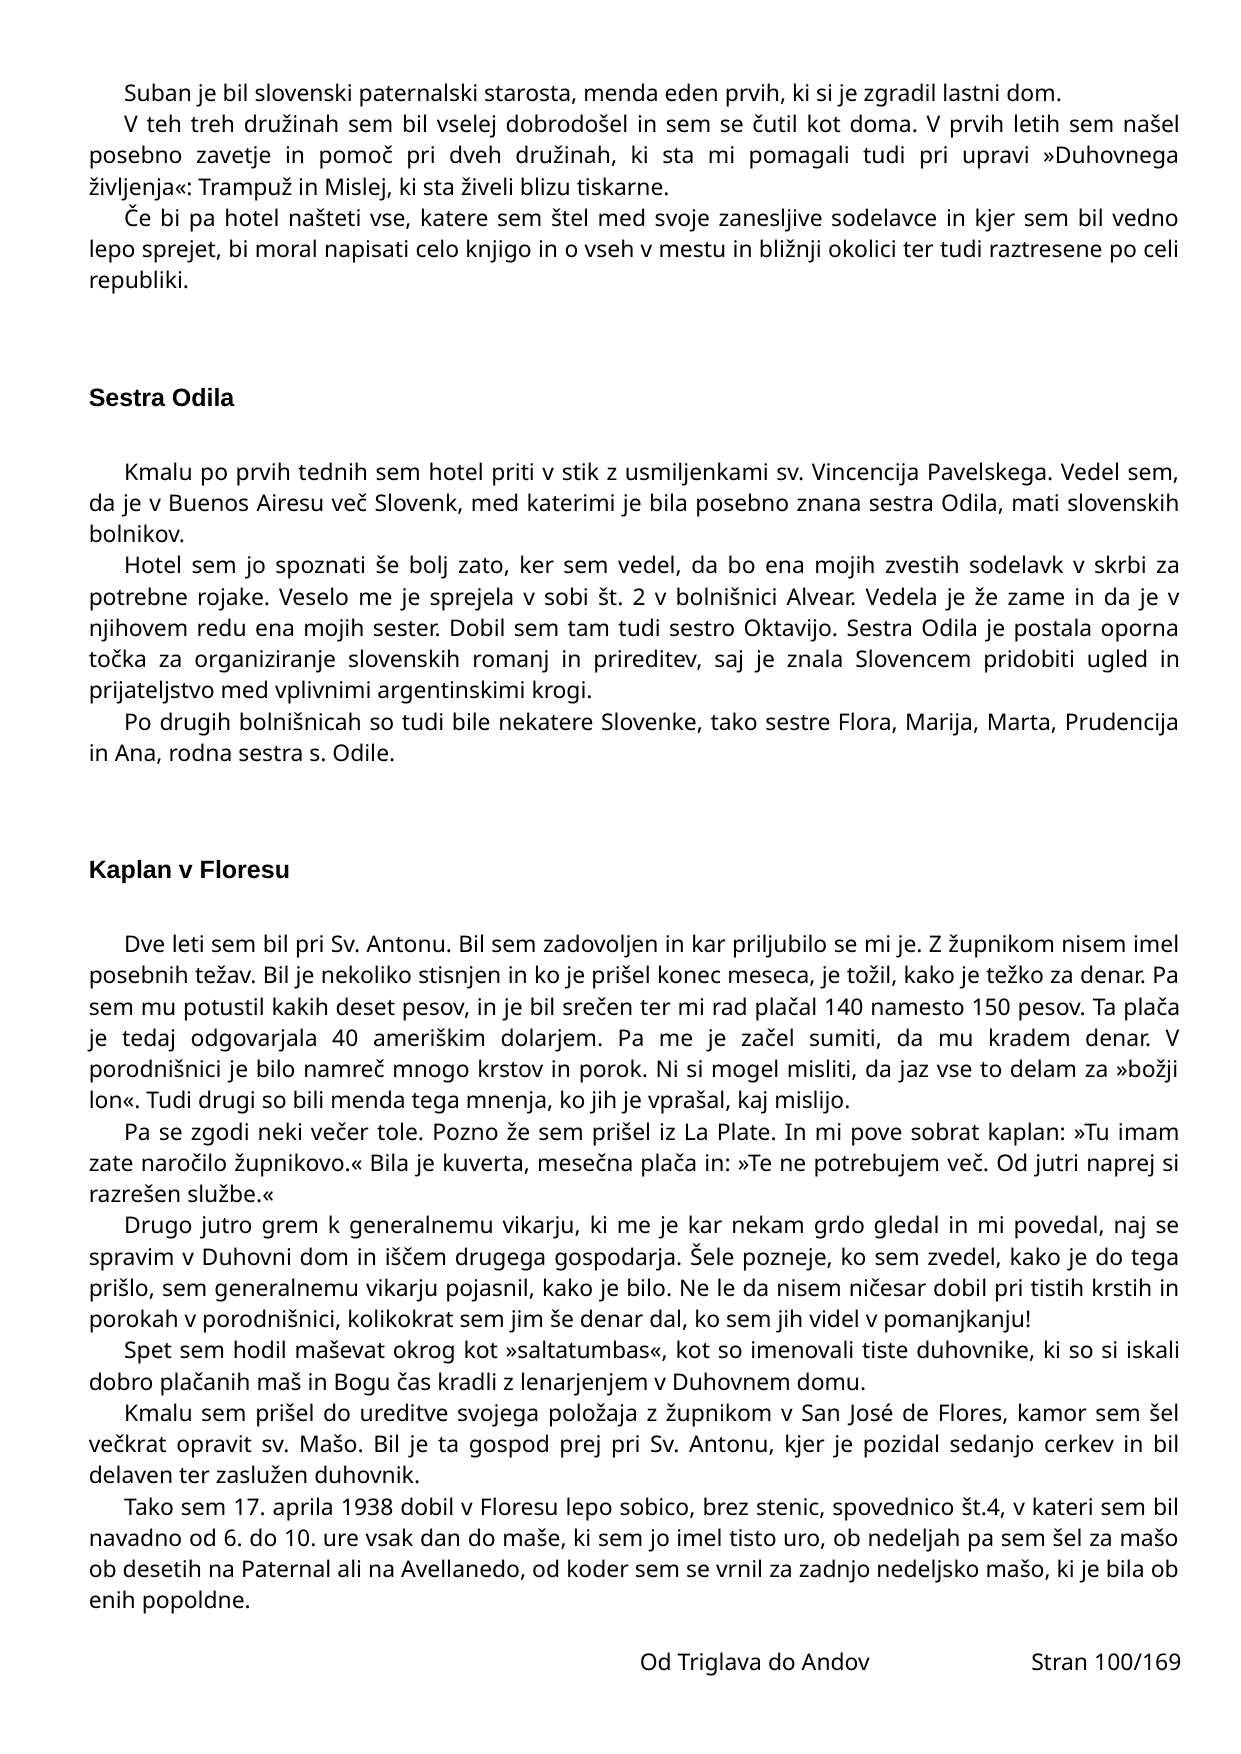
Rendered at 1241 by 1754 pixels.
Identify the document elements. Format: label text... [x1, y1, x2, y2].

text V teh treh družinah sem bil vselej dobrodošel in sem se čutil kot doma. V prvih letih sem našel posebno zavetje in pomoč pri dveh družinah, ki sta mi pomagali tudi pri upravi »Duhovnega življenja«: Trampuž in Mislej, ki sta živeli blizu tiskarne. [88, 108, 1181, 202]
subtitle Kaplan v Floresu [88, 856, 1181, 884]
text Suban je bil slovenski paternalski starosta, menda eden prvih, ki si je zgradil lastni dom. [88, 77, 1181, 108]
text Kmalu po prvih tednih sem hotel priti v stik z usmiljenkami sv. Vincencija Pavelskega. Vedel sem, da je v Buenos Airesu več Slovenk, med katerimi je bila posebno znana sestra Odila, mati slovenskih bolnikov. [88, 456, 1181, 549]
text Drugo jutro grem k generalnemu vikarju, ki me je kar nekam grdo gledal in mi povedal, naj se spravim v Duhovni dom in iščem drugega gospodarja. Šele pozneje, ko sem zvedel, kako je do tega prišlo, sem generalnemu vikarju pojasnil, kako je bilo. Ne le da nisem ničesar dobil pri tistih krstih in porokah v porodnišnici, kolikokrat sem jim še denar dal, ko sem jih videl v pomanjkanju! [88, 1209, 1181, 1334]
text Hotel sem jo spoznati še bolj zato, ker sem vedel, da bo ena mojih zvestih sodelavk v skrbi za potrebne rojake. Veselo me je sprejela v sobi št. 2 v bolnišnici Alvear. Vedela je že zame in da je v njihovem redu ena mojih sester. Dobil sem tam tudi sestro Oktavijo. Sestra Odila je postala oporna točka za organiziranje slovenskih romanj in prireditev, saj je znala Slovencem pridobiti ugled in prijateljstvo med vplivnimi argentinskimi krogi. [88, 549, 1181, 706]
text Tako sem 17. aprila 1938 dobil v Floresu lepo sobico, brez stenic, spovednico št.4, v kateri sem bil navadno od 6. do 10. ure vsak dan do maše, ki sem jo imel tisto uro, ob nedeljah pa sem šel za mašo ob desetih na Paternal ali na Avellanedo, od koder sem se vrnil za zadnjo nedeljsko mašo, ki je bila ob enih popoldne. [88, 1491, 1181, 1616]
text Kmalu sem prišel do ureditve svojega položaja z župnikom v San José de Flores, kamor sem šel večkrat opravit sv. Mašo. Bil je ta gospod prej pri Sv. Antonu, kjer je pozidal sedanjo cerkev in bil delaven ter zaslužen duhovnik. [88, 1397, 1181, 1491]
text Če bi pa hotel našteti vse, katere sem štel med svoje zanesljive sodelavce in kjer sem bil vedno lepo sprejet, bi moral napisati celo knjigo in o vseh v mestu in bližnji okolici ter tudi raztresene po celi republiki. [88, 202, 1181, 296]
subtitle Sestra Odila [88, 383, 1181, 412]
text Dve leti sem bil pri Sv. Antonu. Bil sem zadovoljen in kar priljubilo se mi je. Z župnikom nisem imel posebnih težav. Bil je nekoliko stisnjen in ko je prišel konec meseca, je tožil, kako je težko za denar. Pa sem mu potustil kakih deset pesov, in je bil srečen ter mi rad plačal 140 namesto 150 pesov. Ta plača je tedaj odgovarjala 40 ameriškim dolarjem. Pa me je začel sumiti, da mu kradem denar. V porodnišnici je bilo namreč mnogo krstov in porok. Ni si mogel misliti, da jaz vse to delam za »božji lon«. Tudi drugi so bili menda tega mnenja, ko jih je vprašal, kaj mislijo. [88, 928, 1181, 1116]
text Pa se zgodi neki večer tole. Pozno že sem prišel iz La Plate. In mi pove sobrat kaplan: »Tu imam zate naročilo župnikovo.« Bila je kuverta, mesečna plača in: »Te ne potrebujem več. Od jutri naprej si razrešen službe.« [88, 1116, 1181, 1209]
text Spet sem hodil maševat okrog kot »saltatumbas«, kot so imenovali tiste duhovnike, ki so si iskali dobro plačanih maš in Bogu čas kradli z lenarjenjem v Duhovnem domu. [88, 1334, 1181, 1397]
text Po drugih bolnišnicah so tudi bile nekatere Slovenke, tako sestre Flora, Marija, Marta, Prudencija in Ana, rodna sestra s. Odile. [88, 706, 1181, 768]
